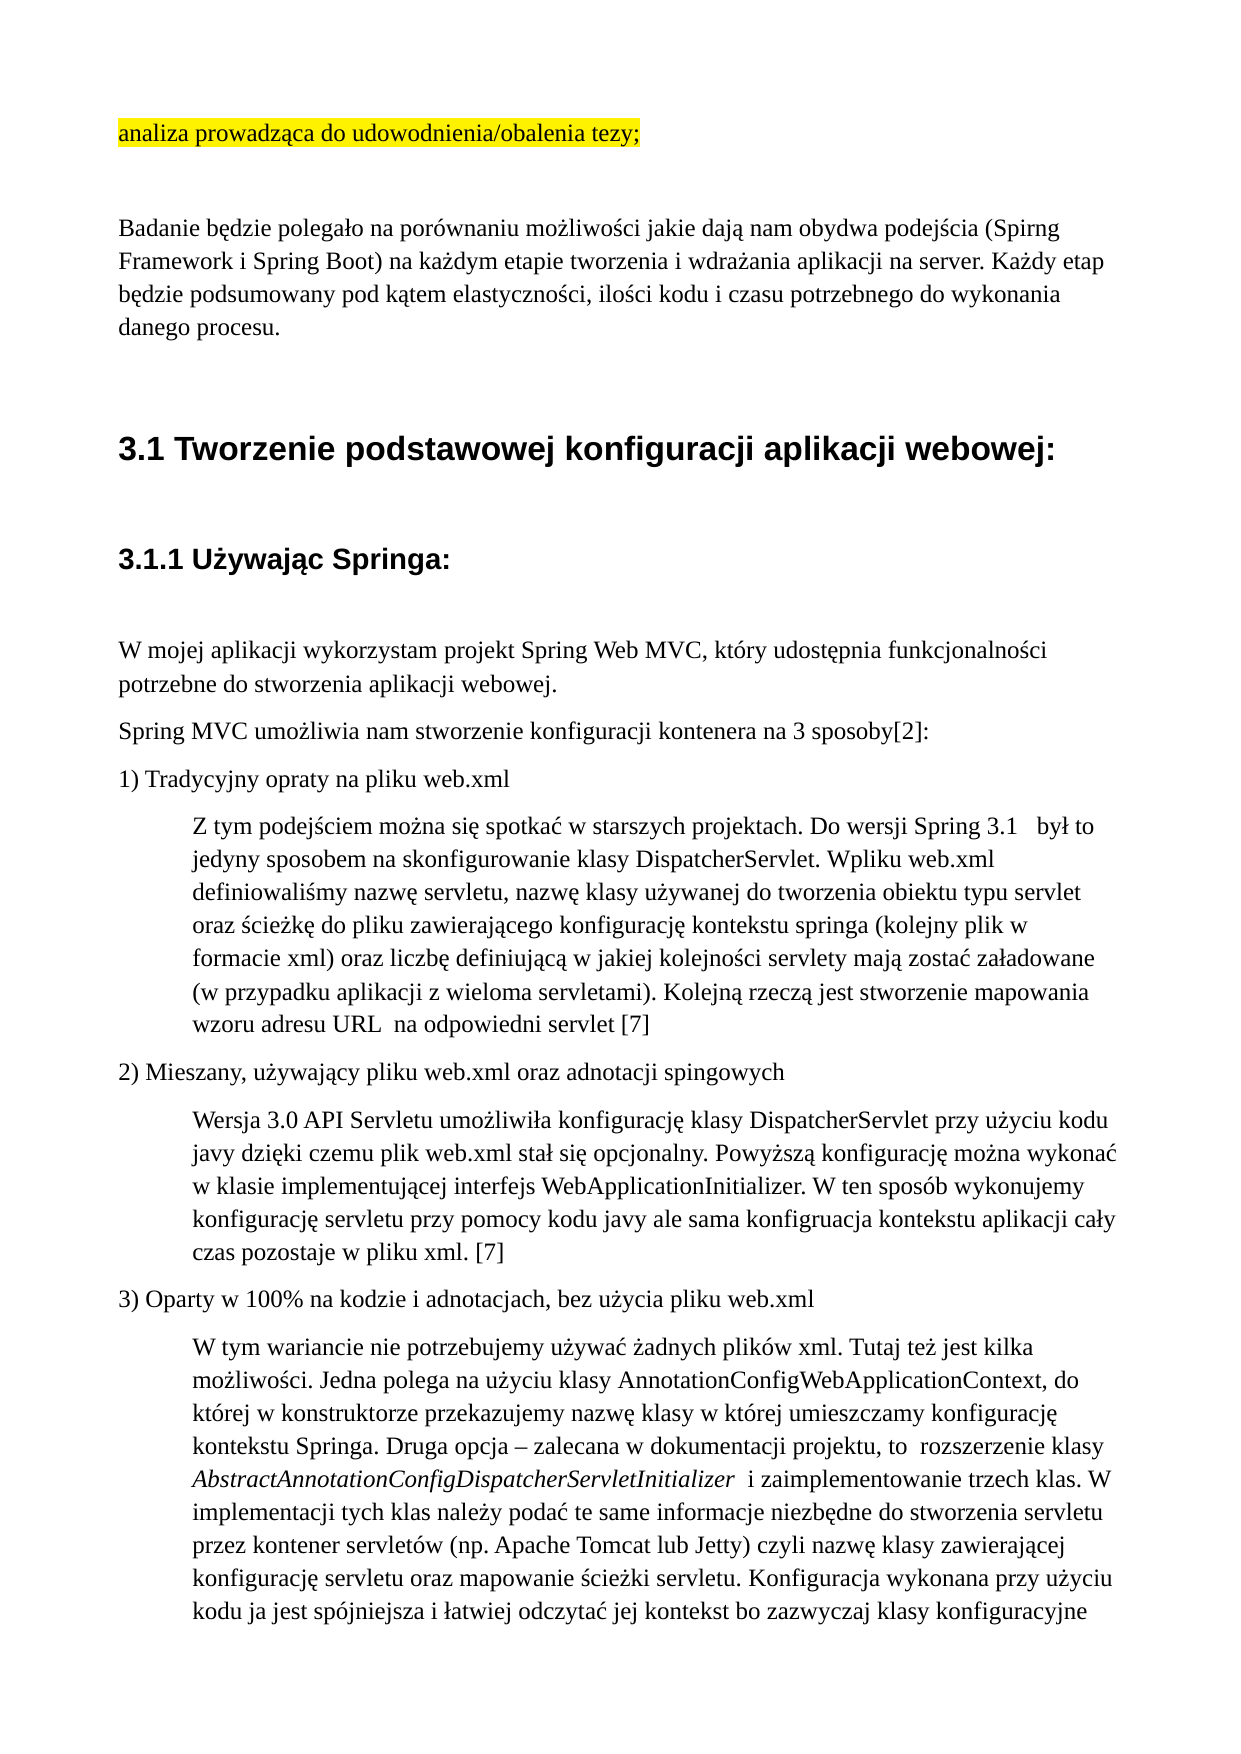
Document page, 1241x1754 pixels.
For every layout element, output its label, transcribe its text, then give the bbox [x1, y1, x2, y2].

text 3) Oparty w 100% na kodzie i adnotacjach, bez użycia pliku web.xml [118, 1284, 1122, 1313]
text Spring MVC umożliwia nam stworzenie konfiguracji kontenera na 3 sposoby[2]: [118, 716, 1122, 745]
text 1) Tradycyjny opraty na pliku web.xml [118, 764, 1122, 793]
text Badanie będzie polegało na porównaniu możliwości jakie dają nam obydwa podejścia (Spirng Framework i Spring Boot) na każdym etapie tworzenia i wdrażania aplikacji na server. Każdy etap będzie podsumowany pod kątem elastyczności, ilości kodu i czasu potrzebnego do wykonania danego procesu. [118, 213, 1122, 341]
subtitle 3.1 Tworzenie podstawowej konfiguracji aplikacji webowej: [118, 428, 1122, 467]
text Z tym podejściem można się spotkać w starszych projektach. Do wersji Spring 3.1 był to jedyny sposobem na skonfigurowanie klasy DispatcherServlet. Wpliku web.xml definiowaliśmy nazwę servletu, nazwę klasy używanej do tworzenia obiektu typu servlet oraz ścieżkę do pliku zawierającego konfigurację kontekstu springa (kolejny plik w formacie xml) oraz liczbę definiującą w jakiej kolejności servlety mają zostać załadowane (w przypadku aplikacji z wieloma servletami). Kolejną rzeczą jest stworzenie mapowania wzoru adresu URL na odpowiedni servlet [7] [192, 811, 1122, 1038]
text W tym wariancie nie potrzebujemy używać żadnych plików xml. Tutaj też jest kilka możliwości. Jedna polega na użyciu klasy AnnotationConfigWebApplicationContext, do której w konstruktorze przekazujemy nazwę klasy w której umieszczamy konfigurację kontekstu Springa. Druga opcja – zalecana w dokumentacji projektu, to rozszerzenie klasy AbstractAnnotationConfigDispatcherServletInitializer i zaimplementowanie trzech klas. W implementacji tych klas należy podać te same informacje niezbędne do stworzenia servletu przez kontener servletów (np. Apache Tomcat lub Jetty) czyli nazwę klasy zawierającej konfigurację servletu oraz mapowanie ścieżki servletu. Konfiguracja wykonana przy użyciu kodu ja jest spójniejsza i łatwiej odczytać jej kontekst bo zazwyczaj klasy konfiguracyjne [192, 1332, 1122, 1625]
text analiza prowadząca do udowodnienia/obalenia tezy; [118, 118, 1122, 147]
subtitle 3.1.1 Używając Springa: [118, 542, 1122, 576]
text Wersja 3.0 API Servletu umożliwiła konfigurację klasy DispatcherServlet przy użyciu kodu javy dzięki czemu plik web.xml stał się opcjonalny. Powyższą konfigurację można wykonać w klasie implementującej interfejs WebApplicationInitializer. W ten sposób wykonujemy konfigurację servletu przy pomocy kodu javy ale sama konfigruacja kontekstu aplikacji cały czas pozostaje w pliku xml. [7] [192, 1105, 1122, 1266]
text W mojej aplikacji wykorzystam projekt Spring Web MVC, który udostępnia funkcjonalności potrzebne do stworzenia aplikacji webowej. [118, 636, 1122, 697]
text 2) Mieszany, używający pliku web.xml oraz adnotacji spingowych [118, 1057, 1122, 1086]
